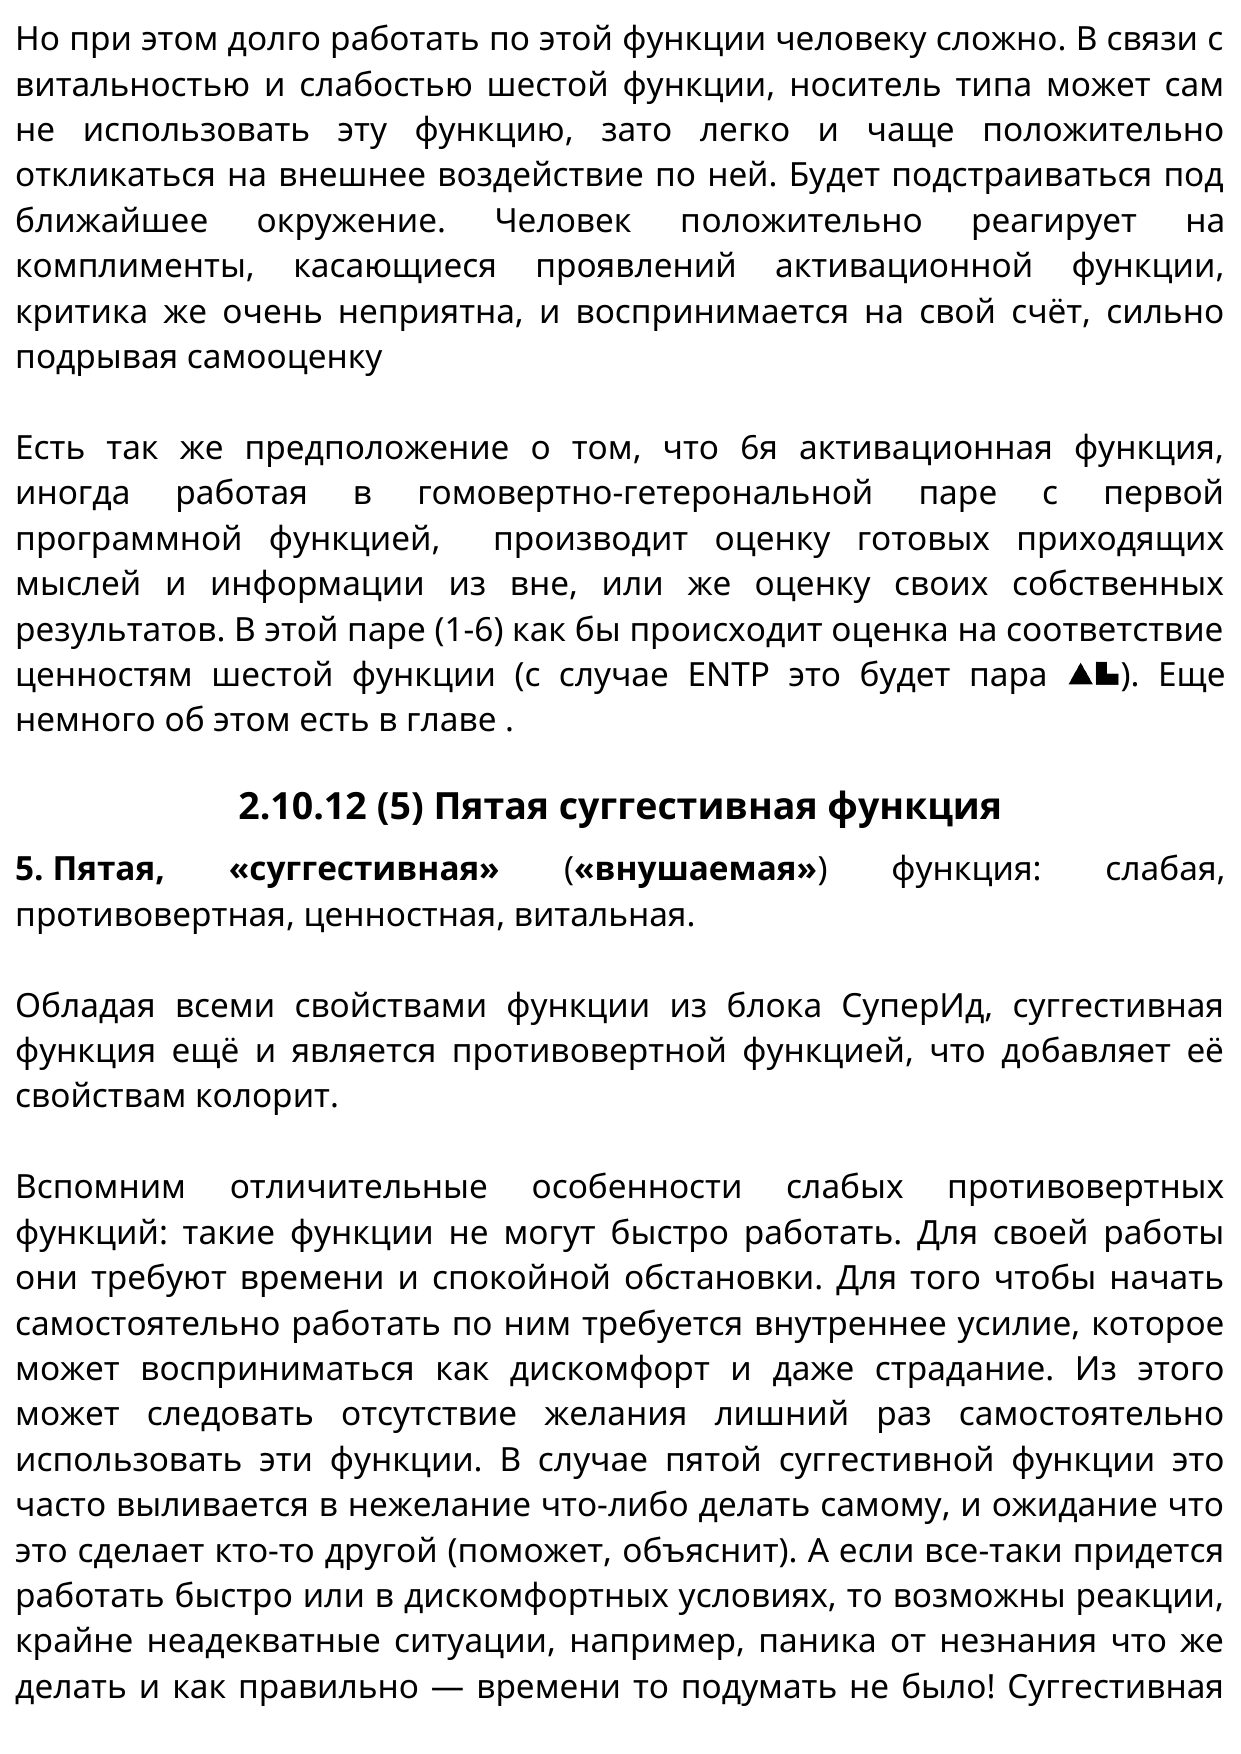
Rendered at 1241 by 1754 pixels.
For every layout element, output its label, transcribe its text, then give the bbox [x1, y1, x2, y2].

text Есть так же предположение о том, что 6я активационная функция, иногда работая в гомовертно-гетерональной паре с первой программной функцией, производит оценку готовых приходящих мыслей и информации из вне, или же оценку своих собственных результатов. В этой паре (1-6) как бы происходит оценка на соответствие ценностям шестой функции (с случае ENTP это будет пара ). Еще немного об этом есть в главе . [15, 424, 1226, 742]
text Вспомним отличительные особенности слабых противовертных функций: такие функции не могут быстро работать. Для своей работы они требуют времени и спокойной обстановки. Для того чтобы начать самостоятельно работать по ним требуется внутреннее усилие, которое может восприниматься как дискомфорт и даже страдание. Из этого может следовать отсутствие желания лишний раз самостоятельно использовать эти функции. В случае пятой суггестивной функции это часто выливается в нежелание что-либо делать самому, и ожидание что это сделает кто-то другой (поможет, объяснит). А если все-таки придется работать быстро или в дискомфортных условиях, то возможны реакции, крайне неадекватные ситуации, например, паника от незнания что же делать и как правильно — времени то подумать не было! Суггестивная [15, 1163, 1226, 1708]
text Но при этом долго работать по этой функции человеку сложно. В связи с витальностью и слабостью шестой функции, носитель типа может сам не использовать эту функцию, зато легко и чаще положительно откликаться на внешнее воздействие по ней. Будет подстраиваться под ближайшее окружение. Человек положительно реагирует на комплименты, касающиеся проявлений активационной функции, критика же очень неприятна, и воспринимается на свой счёт, сильно подрывая самооценку [15, 15, 1226, 378]
text Обладая всеми свойствами функции из блока СуперИд, суггестивная функция ещё и является противовертной функцией, что добавляет её свойствам колорит. [15, 981, 1226, 1118]
subtitle 2.10.12 (5) Пятая суггестивная функция [15, 779, 1226, 830]
picture [1067, 659, 1121, 687]
text 5. Пятая, «суггестивная» («внушаемая») функция: слабая, противовертная, ценностная, витальная. [15, 845, 1226, 936]
